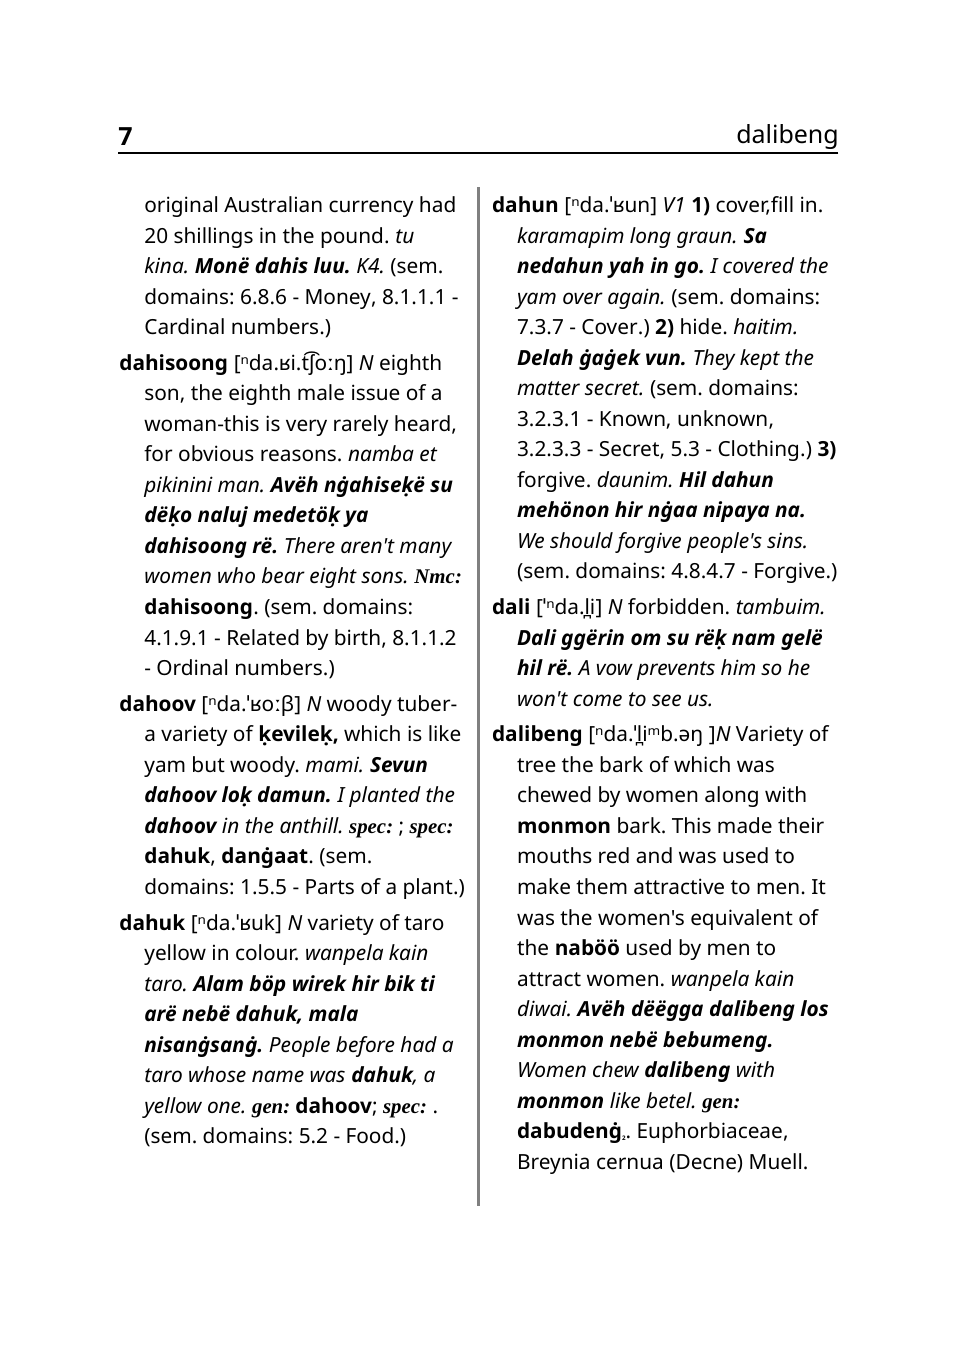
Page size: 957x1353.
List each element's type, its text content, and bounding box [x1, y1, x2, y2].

text original Australian currency had 20 shillings in the pound. tu kina. Monë dahis luu. K4. (sem. domains: 6.8.6 - Money, 8.1.1.1 - Cardinal numbers.) [119, 188, 465, 345]
text dali [ˈⁿda.l̪i] N forbidden. tambuim. Dali ggërin om su rëḳ nam gelë hil rë. A vow prevents him so he won't come to see us. [492, 589, 837, 716]
text dahuk [ⁿda.ˈʁuk] N variety of taro yellow in colour. wanpela kain taro. Alam böp wirek hir bik ti arë nebë dahuk, mala nisanġsanġ. People before had a taro whose name was dahuk, a yellow one. gen: dahoov; spec: . (sem. domains: 5.2 - Food.) [119, 905, 465, 1154]
text dahisoong [ⁿda.ʁi.t͡ʃoːŋ] N eighth son, the eighth male issue of a woman-this is very rarely heard, for obvious reasons. namba et pikinini man. Avëh nġahiseḳë su dëḳo naluj medetöḳ ya dahisoong rë. There aren't many women who bear eight sons. Nmc: dahisoong. (sem. domains: 4.1.9.1 - Related by birth, 8.1.1.2 - Ordinal numbers.) [119, 345, 465, 686]
text dahun [ⁿda.ˈʁun] V1 1) cover,fill in. karamapim long graun. Sa nedahun yah in go. I covered the yam over again. (sem. domains: 7.3.7 - Cover.) 2) hide. haitim. Delah ġaġek vun. They kept the matter secret. (sem. domains: 3.2.3.1 - Known, unknown, 3.2.3.3 - Secret, 5.3 - Clothing.) 3) forgive. daunim. Hil dahun mehönon hir nġaa nipaya na. We should forgive people's sins. (sem. domains: 4.8.4.7 - Forgive.) [492, 188, 837, 589]
text dahoov [ⁿda.ˈʁoːβ] N woody tuber-a variety of ḳevileḳ, which is like yam but woody. mami. Sevun dahoov loḳ damun. I planted the dahoov in the anthill. spec: ; spec: dahuk, danġaat. (sem. domains: 1.5.5 - Parts of a plant.) [119, 686, 465, 905]
text dalibeng [ⁿda.ˈl̪iᵐb.əŋ ]N Variety of tree the bark of which was chewed by women along with monmon bark. This made their mouths red and was used to make them attractive to men. It was the women's equivalent of the naböö used by men to attract women. wanpela kain diwai. Avëh dëëgga dalibeng los monmon nebë bebumeng. Women chew dalibeng with monmon like betel. gen: dabudenġ2. Euphorbiaceae, Breynia cernua (Decne) Muell. [492, 716, 837, 1179]
